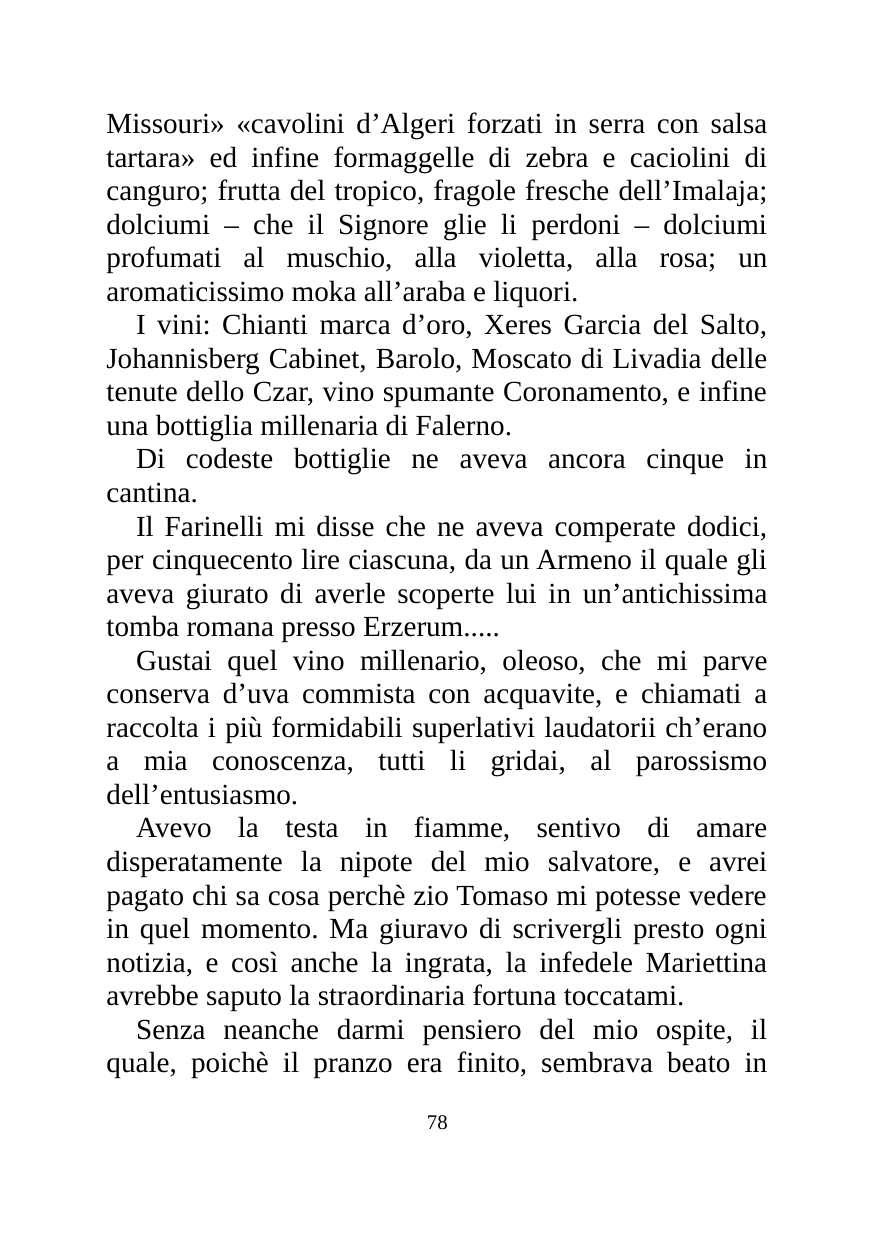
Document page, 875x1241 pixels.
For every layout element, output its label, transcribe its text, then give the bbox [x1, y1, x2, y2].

text Gustai quel vino millenario, oleoso, che mi parve conserva d’uva commista con acquavite, e chiamati a raccolta i più formidabili superlativi laudatorii ch’erano a mia conoscenza, tutti li gridai, al parossismo dell’entusiasmo. [106, 643, 768, 811]
text Di codeste bottiglie ne aveva ancora cinque in cantina. [106, 442, 768, 509]
text I vini: Chianti marca d’oro, Xeres Garcia del Salto, Johannisberg Cabinet, Barolo, Moscato di Livadia delle tenute dello Czar, vino spumante Coronamento, e infine una bottiglia millenaria di Falerno. [106, 307, 768, 442]
text Senza neanche darmi pensiero del mio ospite, il quale, poichè il pranzo era finito, sembrava beato in [106, 1012, 768, 1079]
text Missouri» «cavolini d’Algeri forzati in serra con salsa tartara» ed infine formaggelle di zebra e caciolini di canguro; frutta del tropico, fragole fresche dell’Imalaja; dolciumi – che il Signore glie li perdoni – dolciumi profumati al muschio, alla violetta, alla rosa; un aromaticissimo moka all’araba e liquori. [106, 106, 768, 307]
text Avevo la testa in fiamme, sentivo di amare disperatamente la nipote del mio salvatore, e avrei pagato chi sa cosa perchè zio Tomaso mi potesse vedere in quel momento. Ma giuravo di scrivergli presto ogni notizia, e così anche la ingrata, la infedele Mariettina avrebbe saputo la straordinaria fortuna toccatami. [106, 811, 768, 1012]
text Il Farinelli mi disse che ne aveva comperate dodici, per cinquecento lire ciascuna, da un Armeno il quale gli aveva giurato di averle scoperte lui in un’antichissima tomba romana presso Erzerum..... [106, 509, 768, 643]
